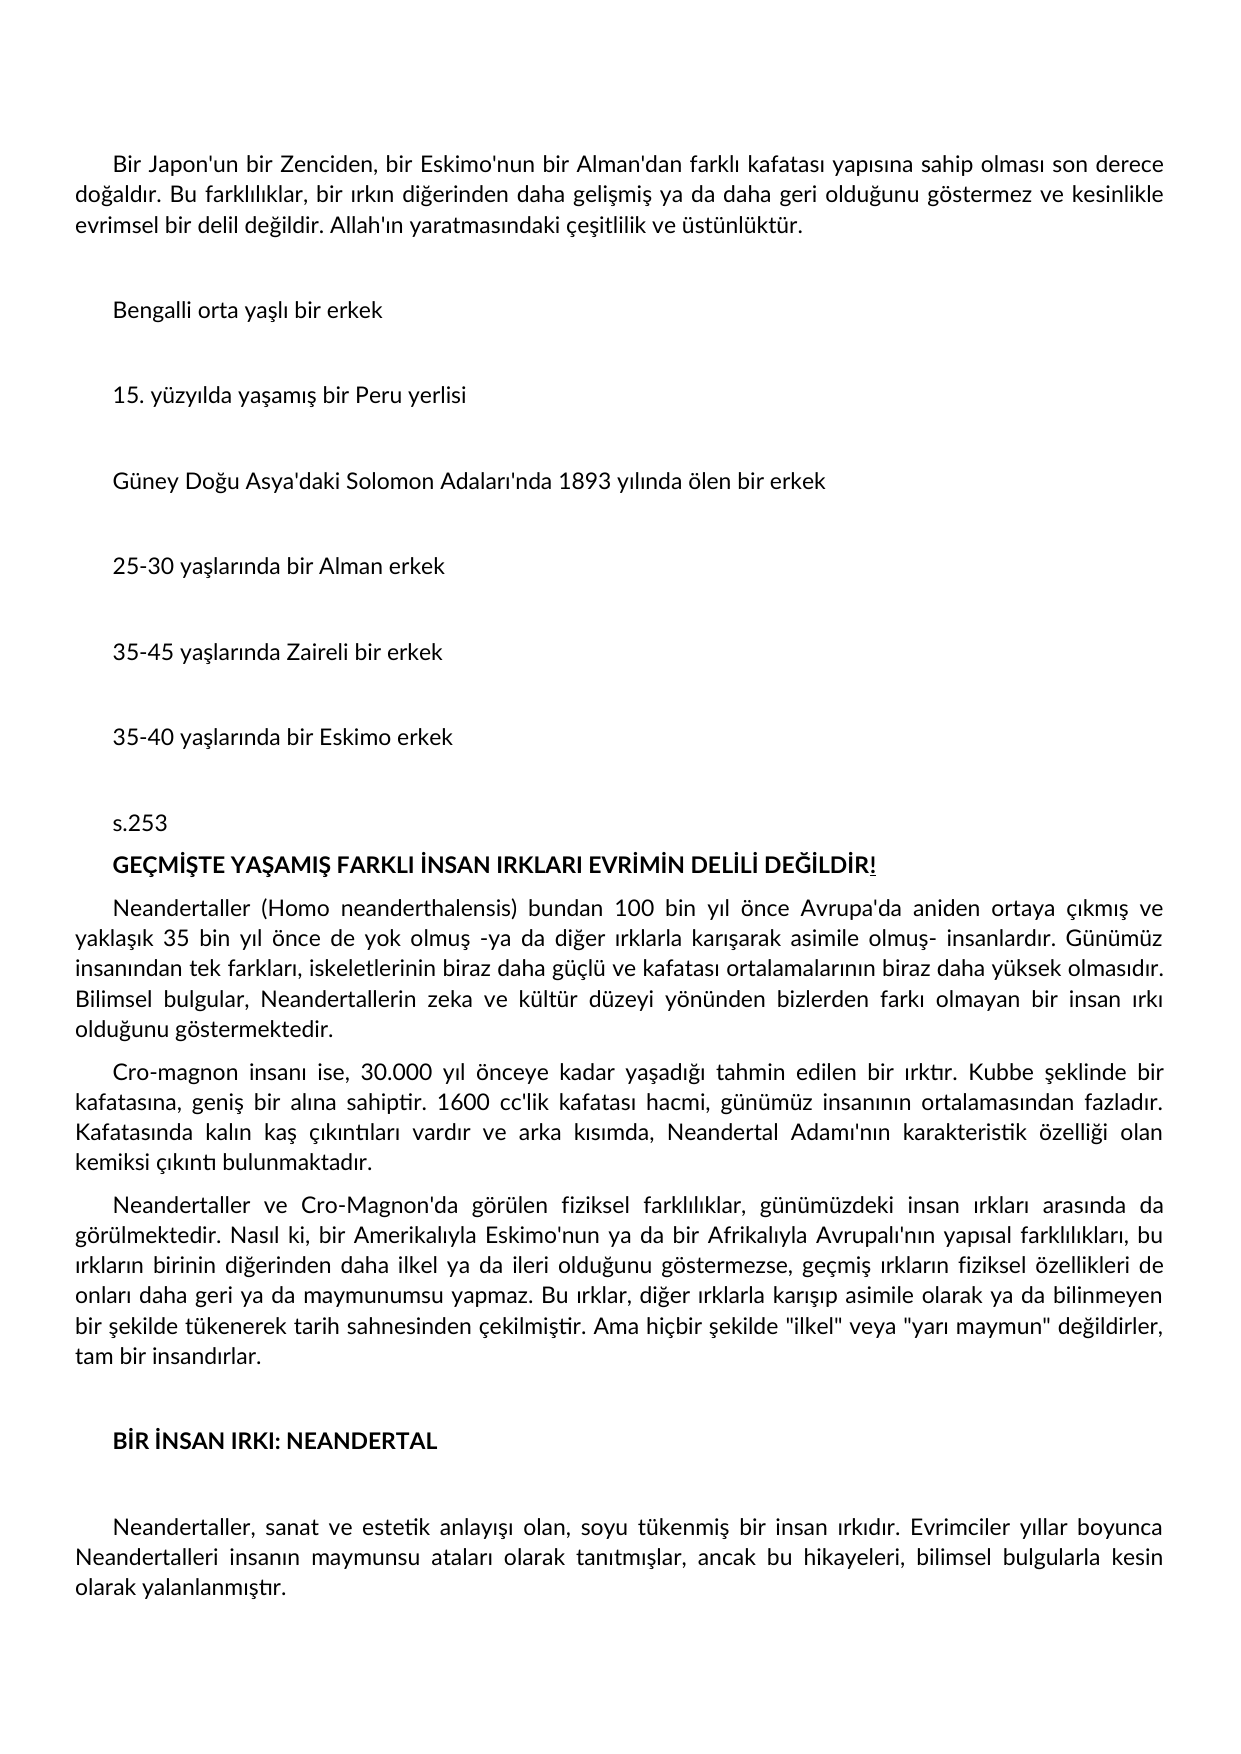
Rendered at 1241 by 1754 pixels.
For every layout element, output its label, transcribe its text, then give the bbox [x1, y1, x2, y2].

text Bir Japon'un bir Zenciden, bir Eskimo'nun bir Alman'dan farklı kafatası yapısına sahip olması son derece doğaldır. Bu farklılıklar, bir ırkın diğerinden daha gelişmiş ya da daha geri olduğunu göstermez ve kesinlikle evrimsel bir delil değildir. Allah'ın yaratmasındaki çeşitlilik ve üstünlüktür. [75, 150, 1165, 238]
text Bengalli orta yaşlı bir erkek [75, 296, 1165, 323]
text Neandertaller, sanat ve estetik anlayışı olan, soyu tükenmiş bir insan ırkıdır. Evrimciler yıllar boyunca Neandertalleri insanın maymunsu ataları olarak tanıtmışlar, ancak bu hikayeleri, bilimsel bulgularla kesin olarak yalanlanmıştır. [75, 1512, 1165, 1600]
text s.253 [75, 808, 1165, 836]
text 35-40 yaşlarında bir Eskimo erkek [75, 723, 1165, 750]
text 35-45 yaşlarında Zaireli bir erkek [75, 637, 1165, 665]
text 25-30 yaşlarında bir Alman erkek [75, 552, 1165, 579]
text BİR İNSAN IRKI: NEANDERTAL [75, 1427, 1165, 1454]
text Neandertaller (Homo neanderthalensis) bundan 100 bin yıl önce Avrupa'da aniden ortaya çıkmış ve yaklaşık 35 bin yıl önce de yok olmuş -ya da diğer ırklarla karışarak asimile olmuş- insanlardır. Günümüz insanından tek farkları, iskeletlerinin biraz daha güçlü ve kafatası ortalamalarının biraz daha yüksek olmasıdır. Bilimsel bulgular, Neandertallerin zeka ve kültür düzeyi yönünden bizlerden farkı olmayan bir insan ırkı olduğunu göstermektedir. [75, 894, 1165, 1042]
text 15. yüzyılda yaşamış bir Peru yerlisi [75, 381, 1165, 409]
text Neandertaller ve Cro-Magnon'da görülen fiziksel farklılıklar, günümüzdeki insan ırkları arasında da görülmektedir. Nasıl ki, bir Amerikalıyla Eskimo'nun ya da bir Afrikalıyla Avrupalı'nın yapısal farklılıkları, bu ırkların birinin diğerinden daha ilkel ya da ileri olduğunu göstermezse, geçmiş ırkların fiziksel özellikleri de onları daha geri ya da maymunumsu yapmaz. Bu ırklar, diğer ırklarla karışıp asimile olarak ya da bilinmeyen bir şekilde tükenerek tarih sahnesinden çekilmiştir. Ama hiçbir şekilde "ilkel" veya "yarı maymun" değildirler, tam bir insandırlar. [75, 1191, 1165, 1369]
text Güney Doğu Asya'daki Solomon Adaları'nda 1893 yılında ölen bir erkek [75, 467, 1165, 494]
text Cro-magnon insanı ise, 30.000 yıl önceye kadar yaşadığı tahmin edilen bir ırktır. Kubbe şeklinde bir kafatasına, geniş bir alına sahiptir. 1600 cc'lik kafatası hacmi, günümüz insanının ortalamasından fazladır. Kafatasında kalın kaş çıkıntıları vardır ve arka kısımda, Neandertal Adamı'nın karakteristik özelliği olan kemiksi çıkıntı bulunmaktadır. [75, 1057, 1165, 1175]
text GEÇMİŞTE YAŞAMIŞ FARKLI İNSAN IRKLARI EVRİMİN DELİLİ DEĞİLDİR! [75, 851, 1165, 878]
